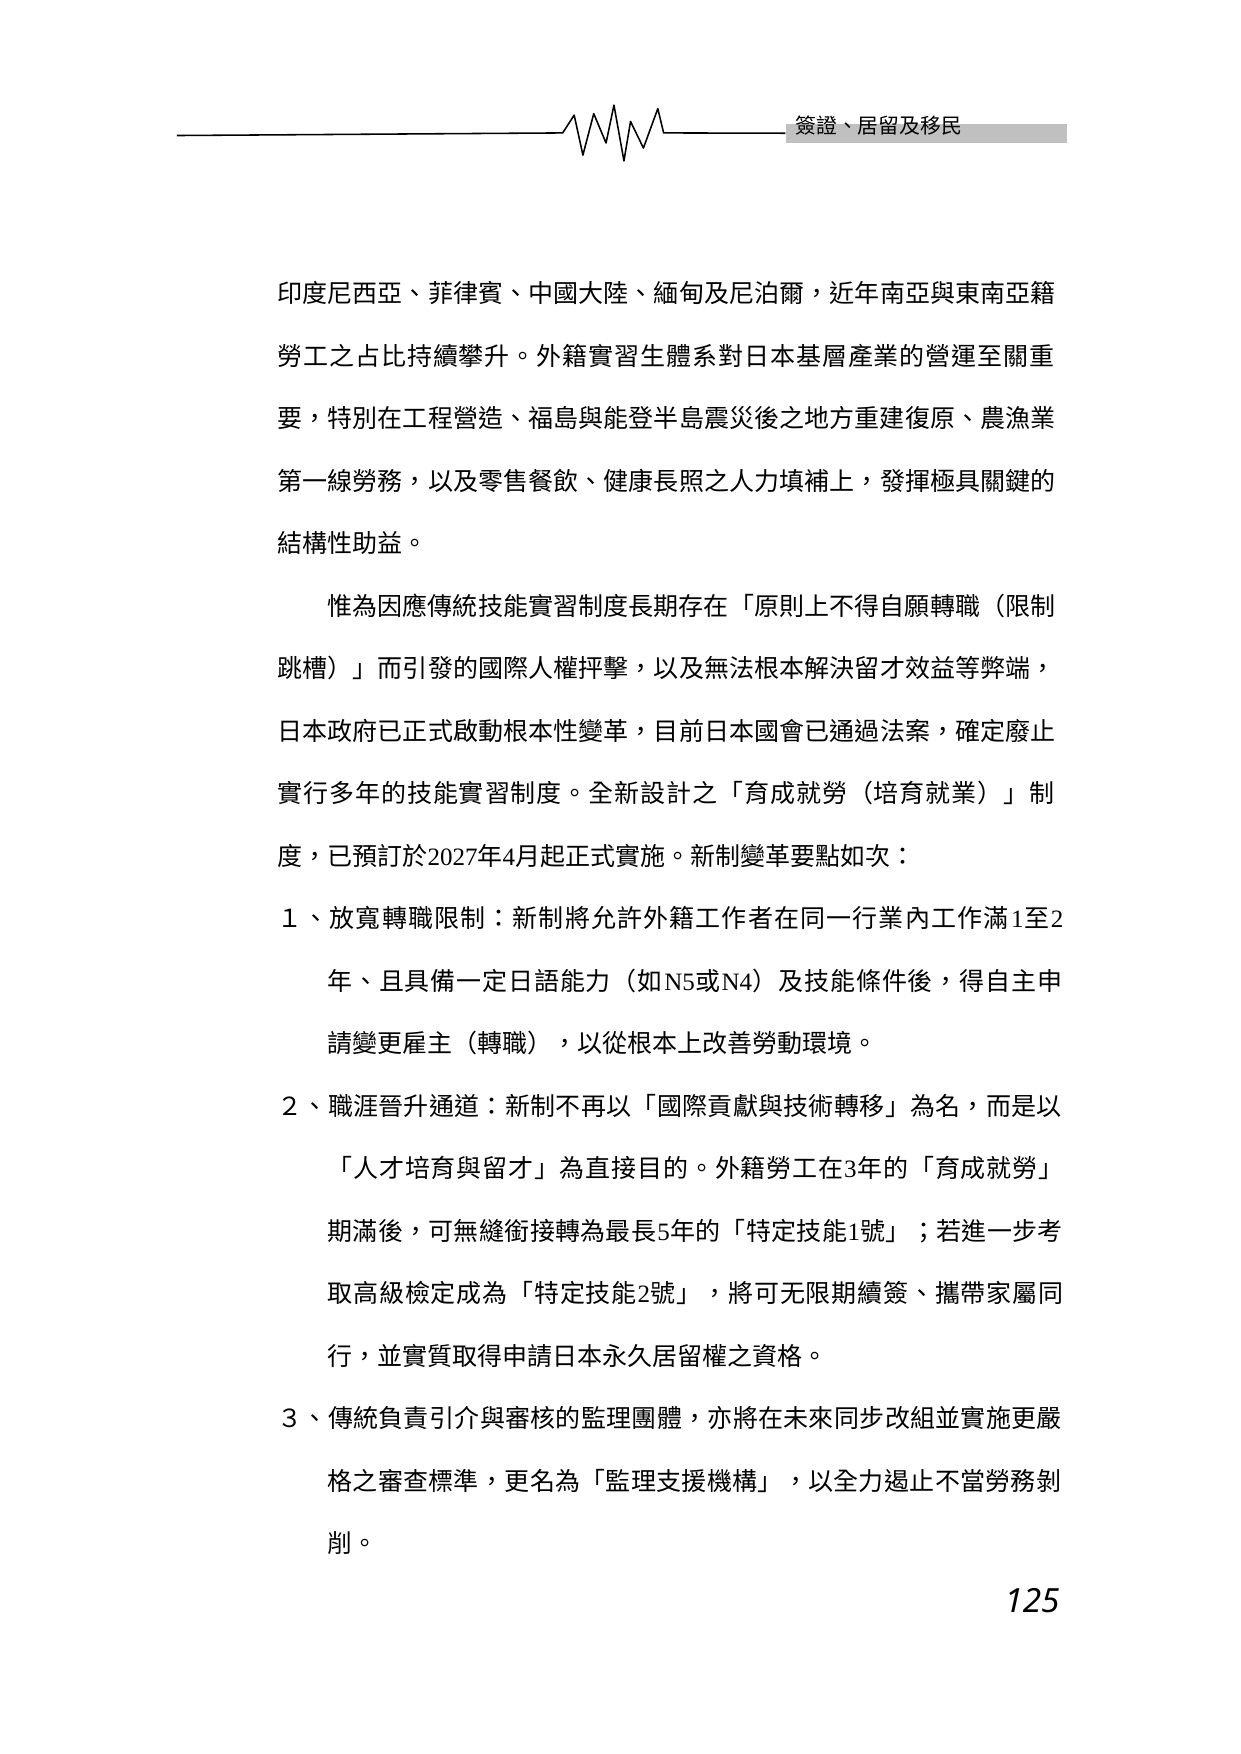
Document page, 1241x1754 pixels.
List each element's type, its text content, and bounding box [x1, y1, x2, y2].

text ３、傳統負責引介與審核的監理團體，亦將在未來同步改組並實施更嚴格之審查標準，更名為「監理支援機構」，以全力遏止不當勞務剝削。 [277, 1375, 1063, 1563]
text 印度尼西亞、菲律賓、中國大陸、緬甸及尼泊爾，近年南亞與東南亞籍勞工之占比持續攀升。外籍實習生體系對日本基層產業的營運至關重要，特別在工程營造、福島與能登半島震災後之地方重建復原、農漁業第一線勞務，以及零售餐飲、健康長照之人力填補上，發揮極具關鍵的結構性助益。 [277, 250, 1057, 563]
text １、放寬轉職限制：新制將允許外籍工作者在同一行業內工作滿1至2年、且具備一定日語能力（如N5或N4）及技能條件後，得自主申請變更雇主（轉職），以從根本上改善勞動環境。 [277, 875, 1063, 1063]
text ２、職涯晉升通道：新制不再以「國際貢獻與技術轉移」為名，而是以「人才培育與留才」為直接目的。外籍勞工在3年的「育成就勞」期滿後，可無縫銜接轉為最長5年的「特定技能1號」；若進一步考取高級檢定成為「特定技能2號」，將可无限期續簽、攜帶家屬同行，並實質取得申請日本永久居留權之資格。 [277, 1063, 1063, 1375]
text 惟為因應傳統技能實習制度長期存在「原則上不得自願轉職（限制跳槽）」而引發的國際人權抨擊，以及無法根本解決留才效益等弊端，日本政府已正式啟動根本性變革，目前日本國會已通過法案，確定廢止實行多年的技能實習制度。全新設計之「育成就勞（培育就業）」制度，已預訂於2027年4月起正式實施。新制變革要點如次： [277, 563, 1057, 875]
